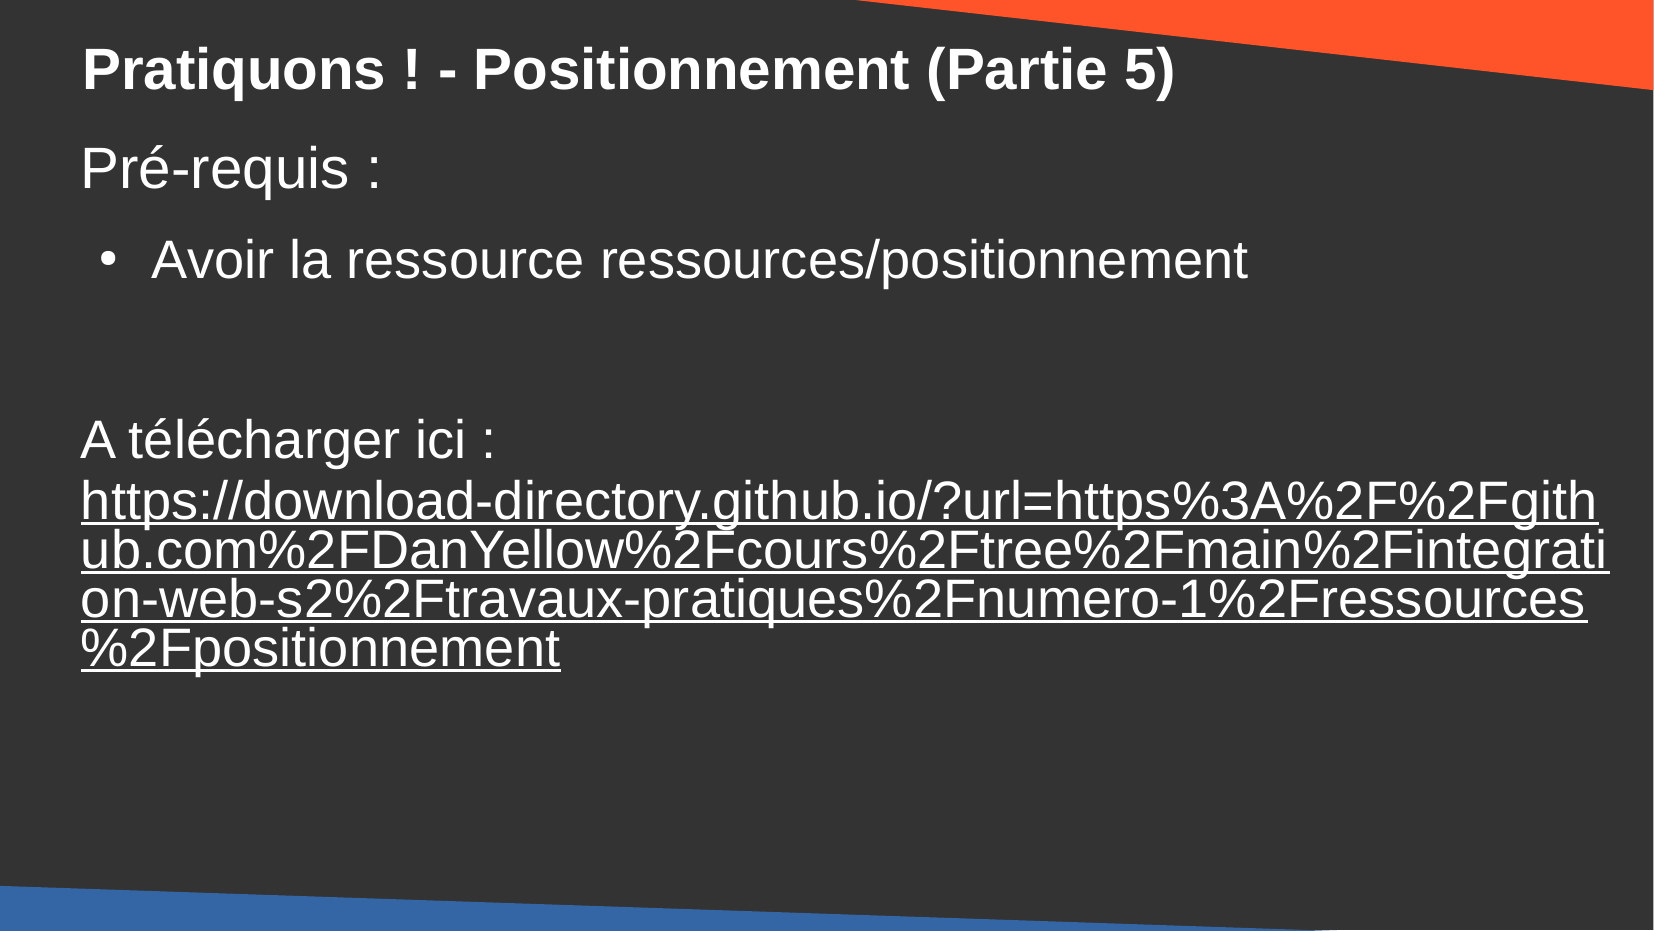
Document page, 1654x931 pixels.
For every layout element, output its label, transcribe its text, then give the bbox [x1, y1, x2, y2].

list Pré-requis : Avoir la ressource ressources/positionnement A télécharger ici : https://download-directory.github.io/?url=https%3A%2F%2Fgithub.com%2FDanYellow%2Fcours%2Ftree%2Fmain%2Fintegration-web-s2%2Ftravaux-pratiques%2Fnumero-1%2Fressources%2Fpositionnement [80, 135, 1620, 721]
text_box [855, 0, 1654, 91]
title Pratiquons ! - Positionnement (Partie 5) [82, 37, 1571, 114]
text_box [0, 885, 1337, 931]
